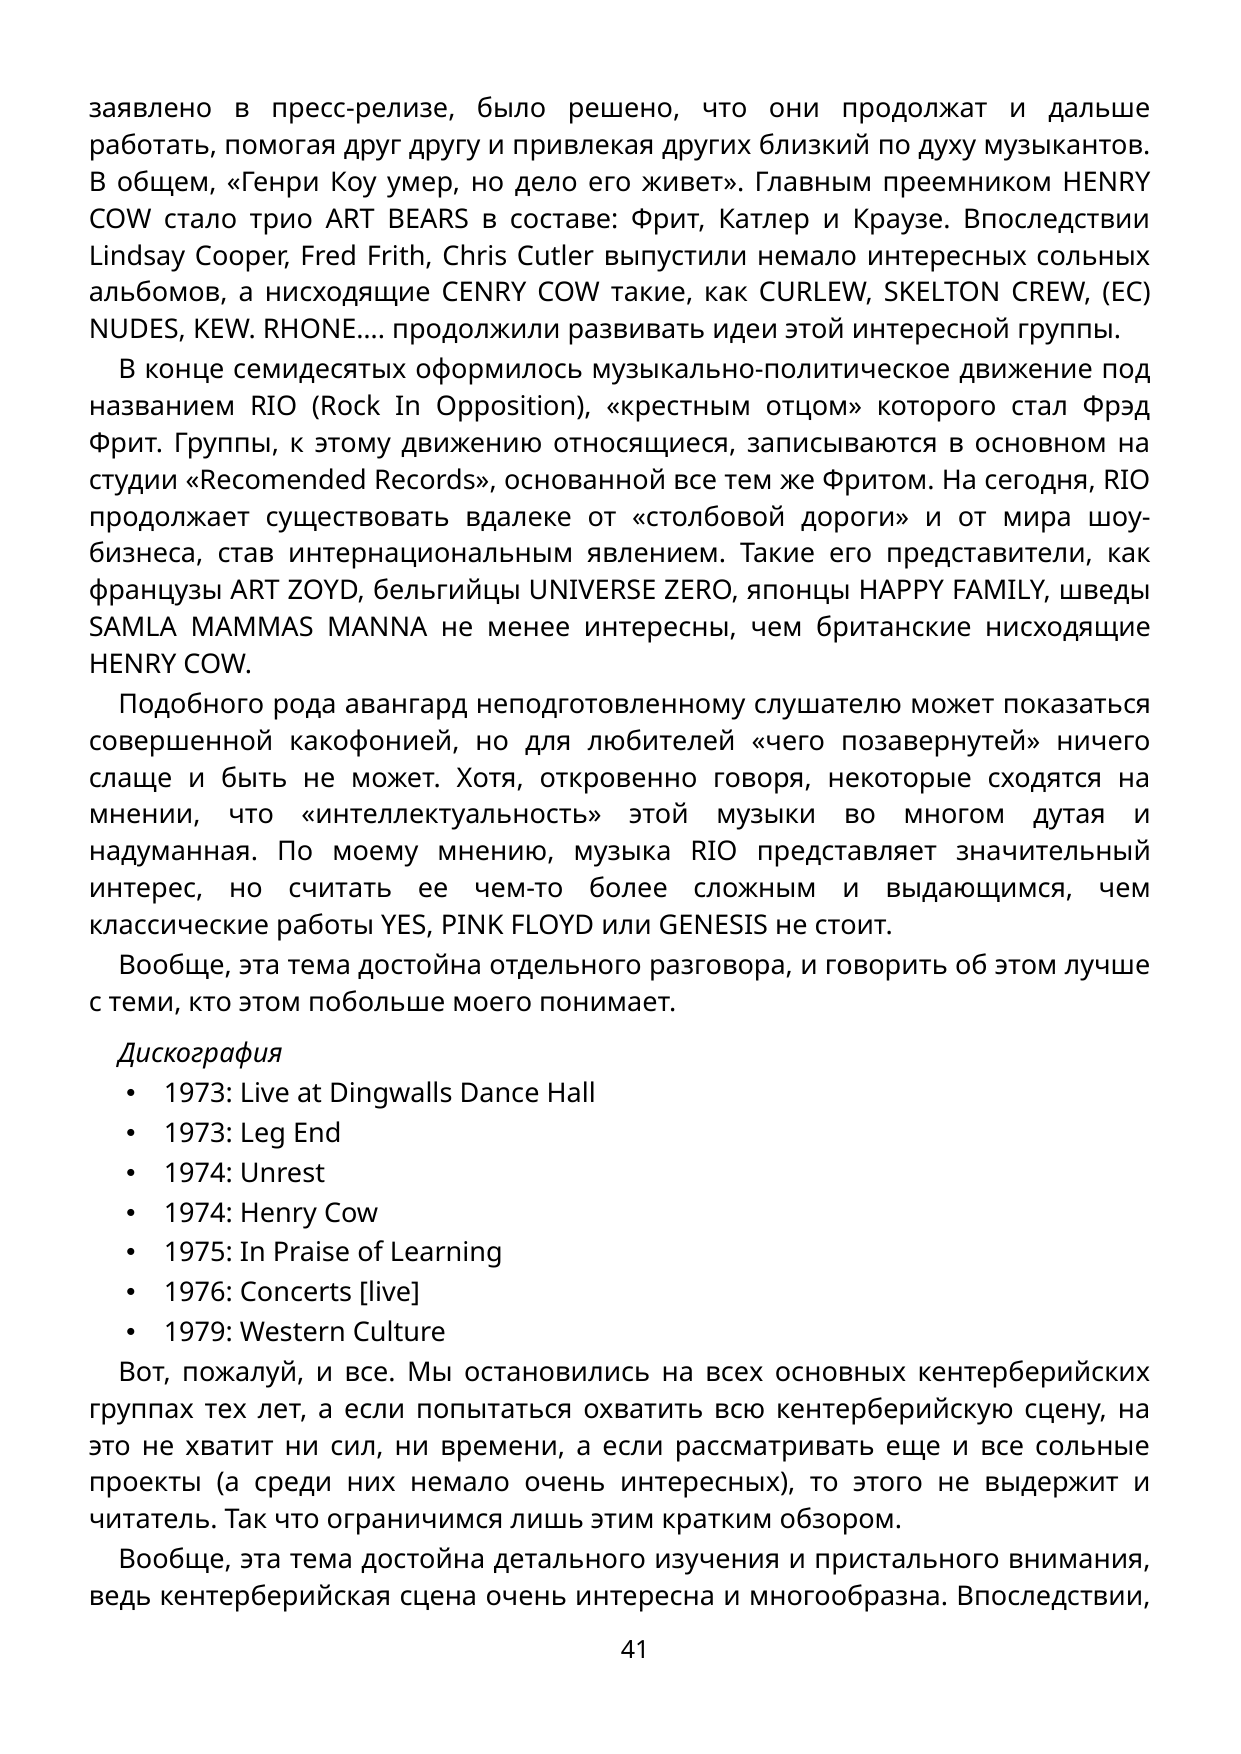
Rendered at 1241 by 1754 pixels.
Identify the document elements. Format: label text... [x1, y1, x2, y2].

text заявлено в пресс-релизе, было решено, что они продолжат и дальше работать, помогая друг другу и привлекая других близкий по духу музыкантов. В общем, «Генри Коу умер, но дело его живет». Главным преемником HENRY COW стало трио ART BEARS в составе: Фрит, Катлер и Краузе. Впоследствии Lindsay Cooper, Fred Frith, Chris Cutler выпустили немало интересных сольных альбомов, а нисходящие CENRY COW такие, как CURLEW, SKELTON CREW, (EC) NUDES, KEW. RHONE…. продолжили развивать идеи этой интересной группы. [88, 88, 1152, 347]
text Вообще, эта тема достойна детального изучения и пристального внимания, ведь кентерберийская сцена очень интересна и многообразна. Впоследствии, [88, 1539, 1152, 1613]
list 1976: Concerts [live] [126, 1273, 1152, 1309]
text Вообще, эта тема достойна отдельного разговора, и говорить об этом лучше с теми, кто этом побольше моего понимает. [88, 945, 1152, 1019]
text Подобного рода авангард неподготовленному слушателю может показаться совершенной какофонией, но для любителей «чего позавернутей» ничего слаще и быть не может. Хотя, откровенно говоря, некоторые сходятся на мнении, что «интеллектуальность» этой музыки во многом дутая и надуманная. По моему мнению, музыка RIO представляет значительный интерес, но считать ее чем-то более сложным и выдающимся, чем классические работы YES, PINK FLOYD или GENESIS не стоит. [88, 684, 1152, 942]
text Вот, пожалуй, и все. Мы остановились на всех основных кентерберийских группах тех лет, а если попытаться охватить всю кентерберийскую сцену, на это не хватит ни сил, ни времени, а если рассматривать еще и все сольные проекты (а среди них немало очень интересных), то этого не выдержит и читатель. Так что ограничимся лишь этим кратким обзором. [88, 1352, 1152, 1537]
subtitle Дискография [88, 1034, 1152, 1071]
list 1974: Henry Cow [126, 1193, 1152, 1230]
list 1979: Western Culture [126, 1312, 1152, 1349]
list 1975: In Praise of Learning [126, 1233, 1152, 1270]
text В конце семидесятых оформилось музыкально-политическое движение под названием RIO (Rock In Opposition), «крестным отцом» которого стал Фрэд Фрит. Группы, к этому движению относящиеся, записываются в основном на студии «Recomended Records», основанной все тем же Фритом. На сегодня, RIO продолжает существовать вдалеке от «столбовой дороги» и от мира шоу-бизнеса, став интернациональным явлением. Такие его представители, как французы ART ZOYD, бельгийцы UNIVERSE ZERO, японцы HAPPY FAMILY, шведы SAMLA MAMMAS MANNA не менее интересны, чем британские нисходящие HENRY COW. [88, 349, 1152, 681]
list 1973: Leg End [126, 1113, 1152, 1150]
list 1973: Live at Dingwalls Dance Hall [126, 1074, 1152, 1111]
list 1974: Unrest [126, 1153, 1152, 1190]
